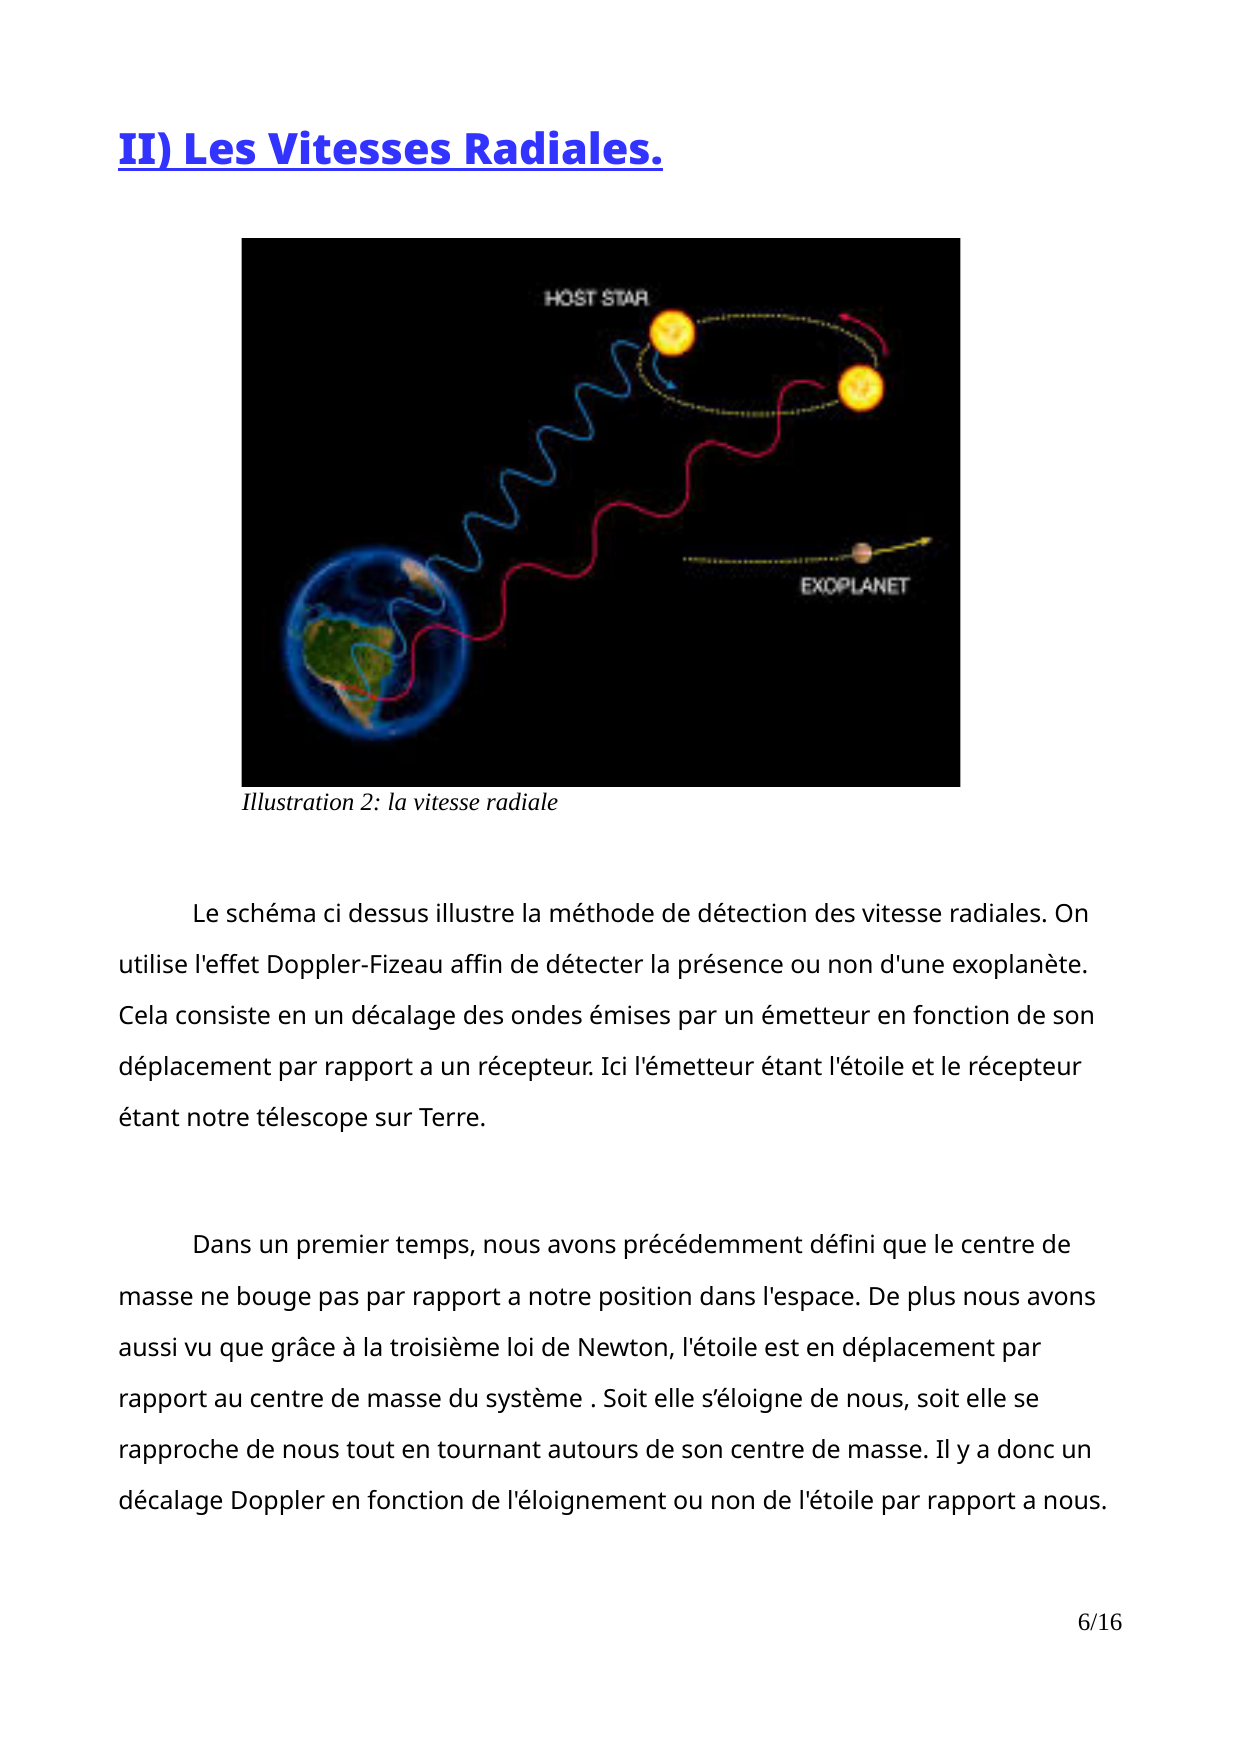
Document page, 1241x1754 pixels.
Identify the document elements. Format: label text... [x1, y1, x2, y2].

text Le schéma ci dessus illustre la méthode de détection des vitesse radiales. On utilise l'effet Doppler-Fizeau affin de détecter la présence ou non d'une exoplanète. Cela consiste en un décalage des ondes émises par un émetteur en fonction de son déplacement par rapport a un récepteur. Ici l'émetteur étant l'étoile et le récepteur étant notre télescope sur Terre. [118, 896, 1122, 1134]
text Illustration 2: la vitesse radiale [242, 787, 961, 815]
subtitle II) Les vitesses radiales. [118, 118, 1122, 177]
text Dans un premier temps, nous avons précédemment défini que le centre de masse ne bouge pas par rapport a notre position dans l'espace. De plus nous avons aussi vu que grâce à la troisième loi de Newton, l'étoile est en déplacement par rapport au centre de masse du système . Soit elle s’éloigne de nous, soit elle se rapproche de nous tout en tournant autours de son centre de masse. Il y a donc un décalage Doppler en fonction de l'éloignement ou non de l'étoile par rapport a nous. [118, 1227, 1122, 1516]
